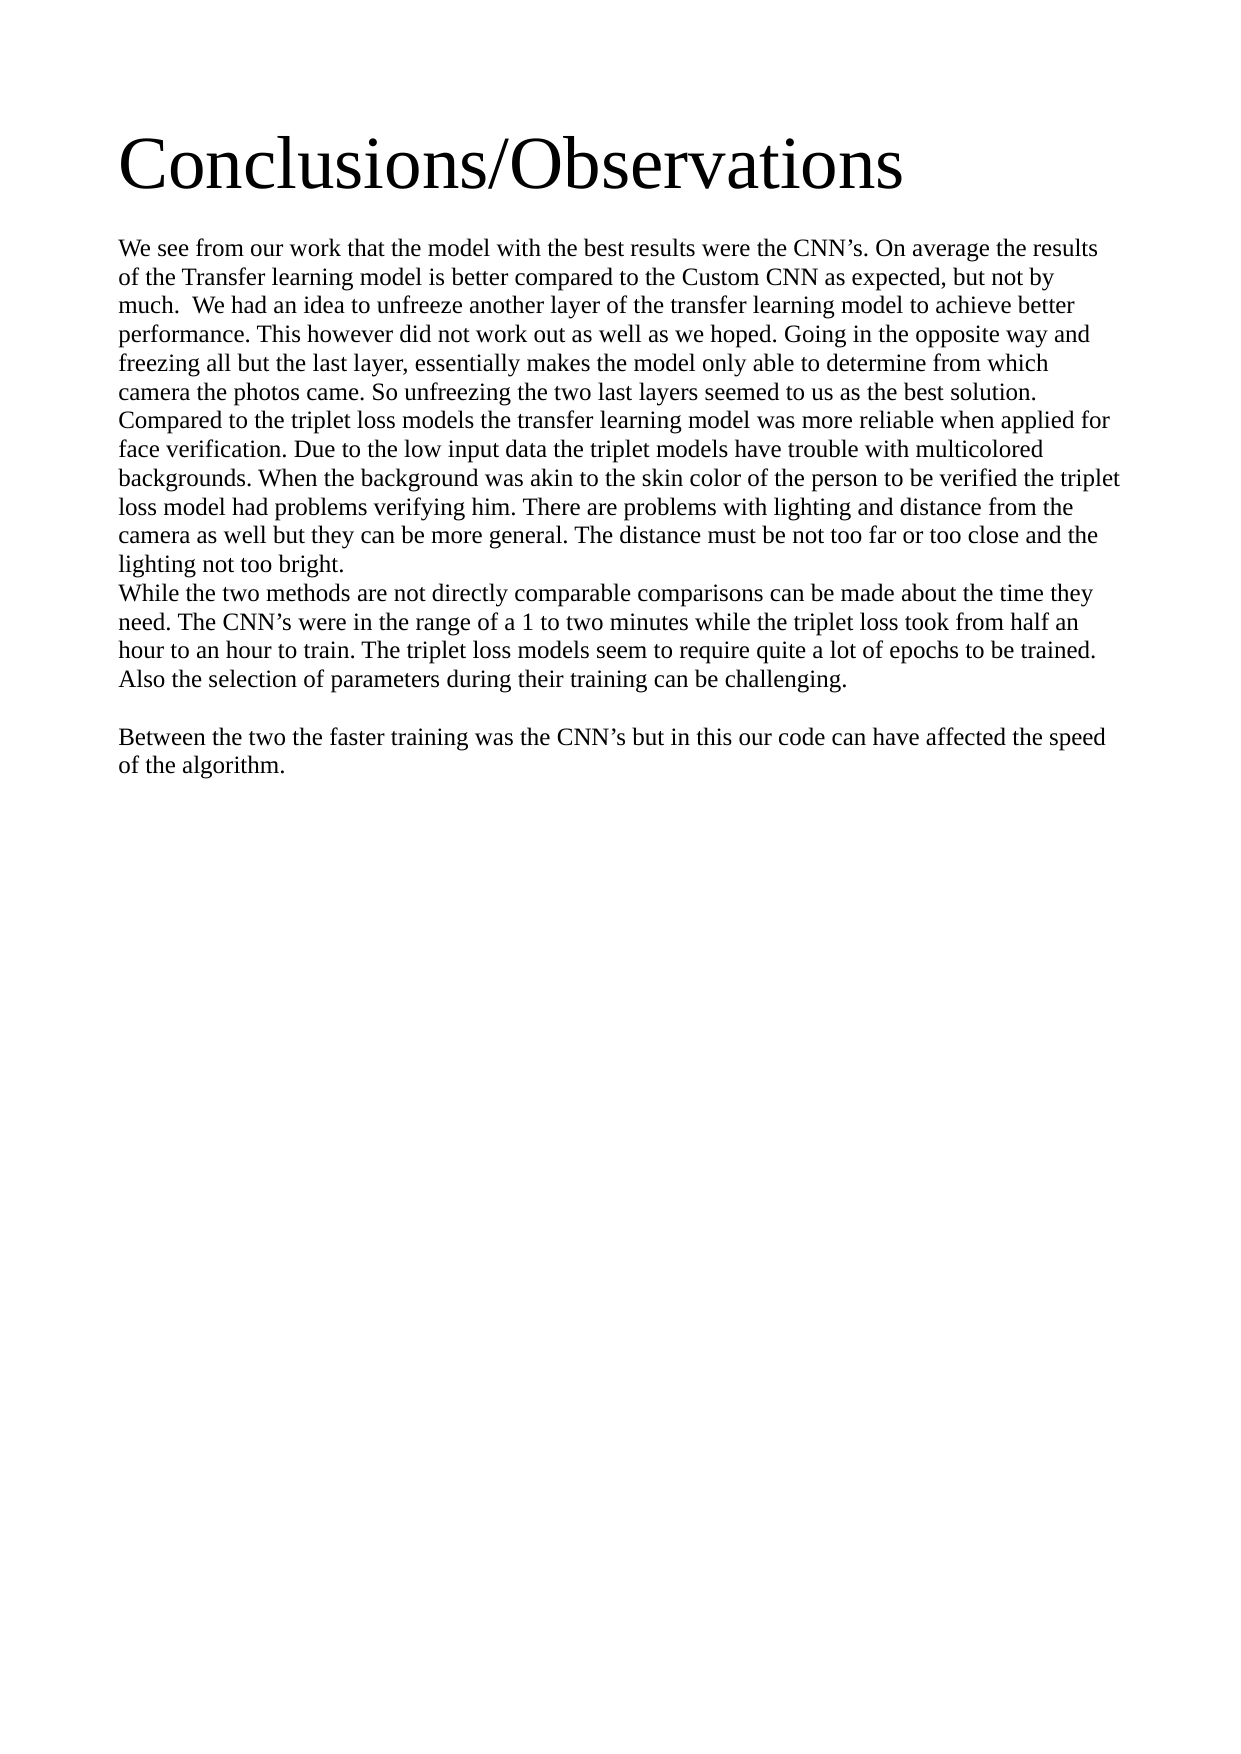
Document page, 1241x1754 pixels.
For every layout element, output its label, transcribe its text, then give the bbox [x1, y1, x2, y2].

text While the two methods are not directly comparable comparisons can be made about the time they need. The CNN’s were in the range of a 1 to two minutes while the triplet loss took from half an hour to an hour to train. The triplet loss models seem to require quite a lot of epochs to be trained. Also the selection of parameters during their training can be challenging. [118, 578, 1122, 693]
text Between the two the faster training was the CNN’s but in this our code can have affected the speed of the algorithm. [118, 722, 1122, 779]
text Conclusions/Observations [118, 118, 1122, 204]
text We see from our work that the model with the best results were the CNN’s. On average the results of the Transfer learning model is better compared to the Custom CNN as expected, but not by much. We had an idea to unfreeze another layer of the transfer learning model to achieve better performance. This however did not work out as well as we hoped. Going in the opposite way and freezing all but the last layer, essentially makes the model only able to determine from which camera the photos came. So unfreezing the two last layers seemed to us as the best solution. Compared to the triplet loss models the transfer learning model was more reliable when applied for face verification. Due to the low input data the triplet models have trouble with multicolored backgrounds. When the background was akin to the skin color of the person to be verified the triplet loss model had problems verifying him. There are problems with lighting and distance from the camera as well but they can be more general. The distance must be not too far or too close and the lighting not too bright. [118, 233, 1122, 578]
